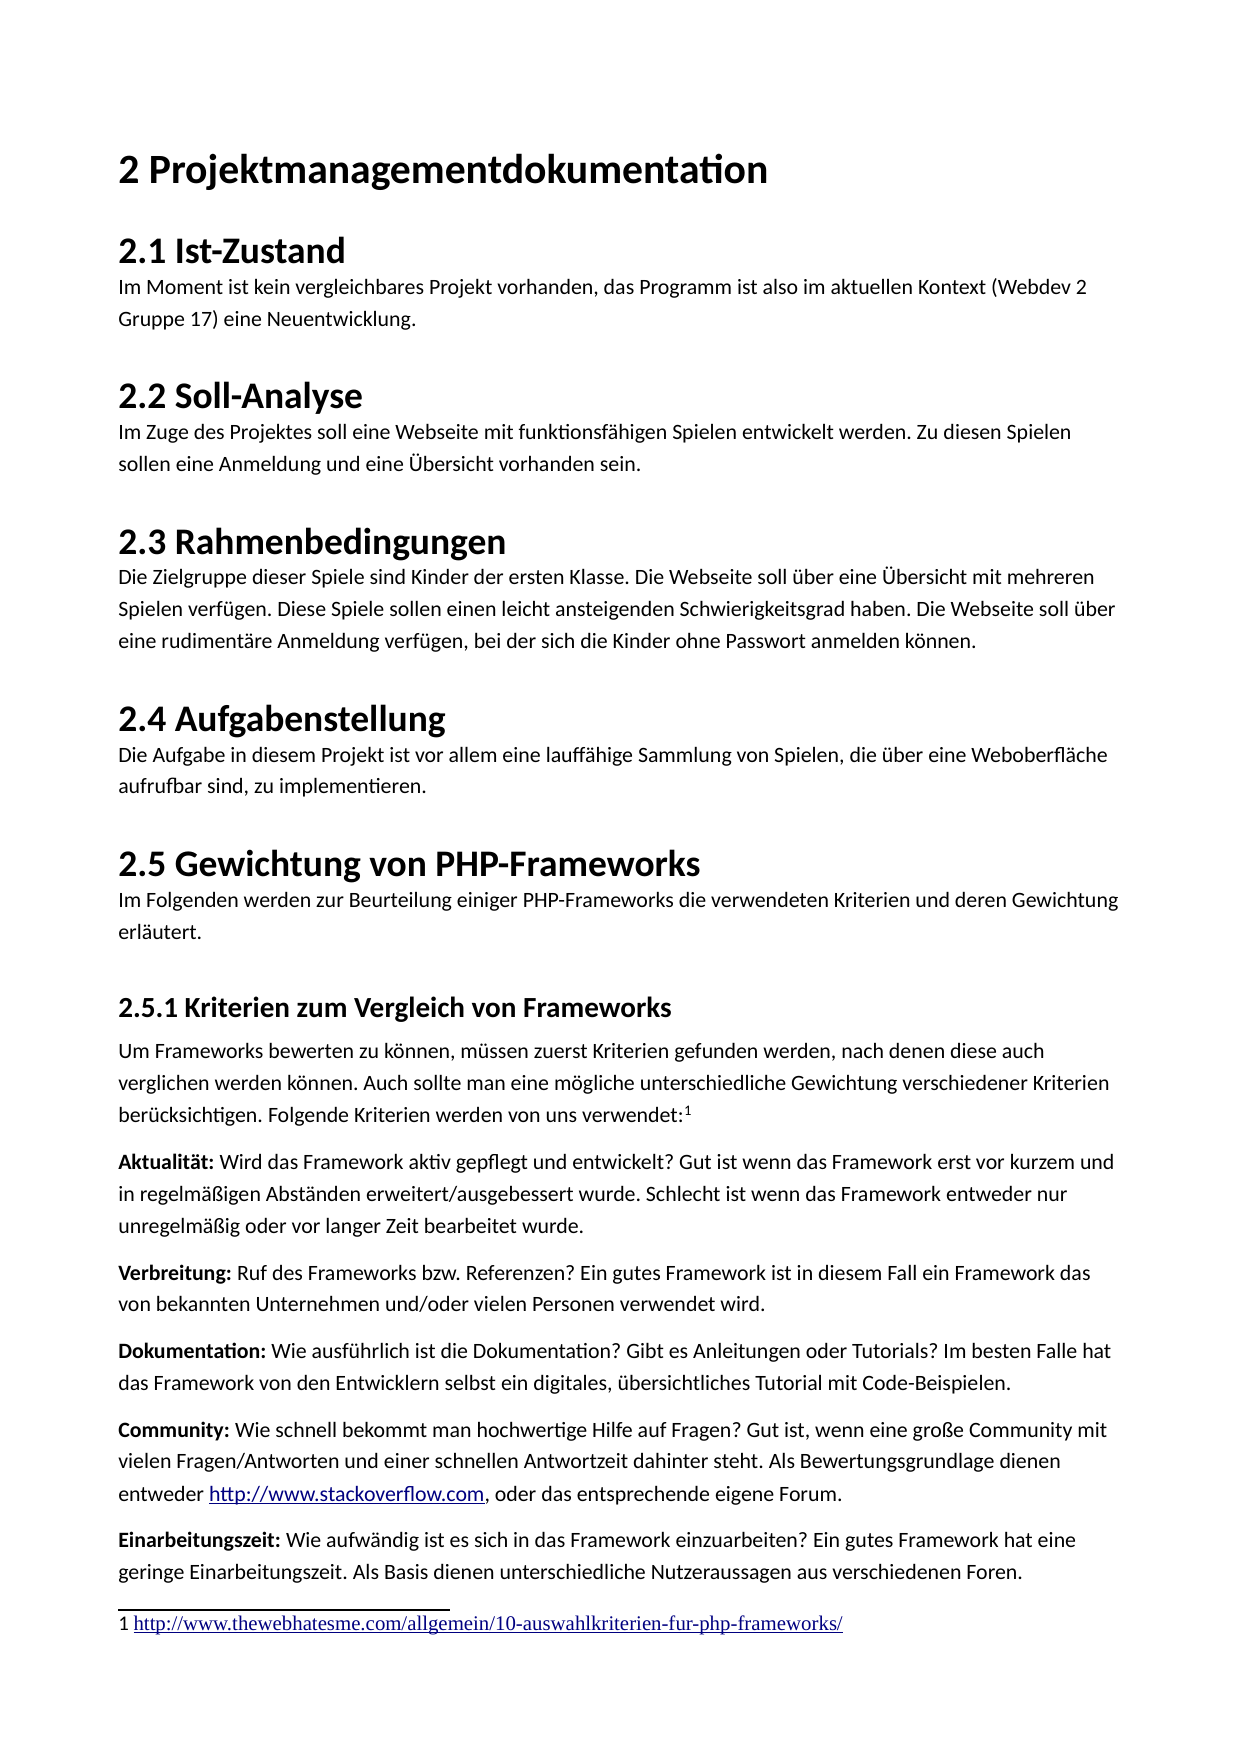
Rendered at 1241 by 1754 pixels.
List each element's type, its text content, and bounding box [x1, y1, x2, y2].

subtitle 2.5 Gewichtung von PHP-Frameworks [118, 840, 1122, 886]
text Im Zuge des Projektes soll eine Webseite mit funktionsfähigen Spielen entwickelt werden. Zu diesen Spielen sollen eine Anmeldung und eine Übersicht vorhanden sein. [118, 418, 1122, 477]
subtitle 2.1 Ist-Zustand [118, 227, 1122, 273]
subtitle 2.2 Soll-Analyse [118, 372, 1122, 418]
subtitle 2.4 Aufgabenstellung [118, 695, 1122, 741]
text Im Folgenden werden zur Beurteilung einiger PHP-Frameworks die verwendeten Kriterien und deren Gewichtung erläutert. [118, 886, 1122, 944]
text Aktualität: Wird das Framework aktiv gepflegt und entwickelt? Gut ist wenn das Framework erst vor kurzem und in regelmäßigen Abständen erweitert/ausgebessert wurde. Schlecht ist wenn das Framework entweder nur unregelmäßig oder vor langer Zeit bearbeitet wurde. [118, 1148, 1122, 1239]
text http://www.thewebhatesme.com/allgemein/10-auswahlkriterien-fur-php-frameworks/ [118, 1610, 1122, 1636]
text Die Zielgruppe dieser Spiele sind Kinder der ersten Klasse. Die Webseite soll über eine Übersicht mit mehreren Spielen verfügen. Diese Spiele sollen einen leicht ansteigenden Schwierigkeitsgrad haben. Die Webseite soll über eine rudimentäre Anmeldung verfügen, bei der sich die Kinder ohne Passwort anmelden können. [118, 563, 1122, 654]
text Verbreitung: Ruf des Frameworks bzw. Referenzen? Ein gutes Framework ist in diesem Fall ein Framework das von bekannten Unternehmen und/oder vielen Personen verwendet wird. [118, 1259, 1122, 1317]
subtitle 2.5.1 Kriterien zum Vergleich von Frameworks [118, 989, 1122, 1025]
text Community: Wie schnell bekommt man hochwertige Hilfe auf Fragen? Gut ist, wenn eine große Community mit vielen Fragen/Antworten und einer schnellen Antwortzeit dahinter steht. Als Bewertungsgrundlage dienen entweder http://www.stackoverflow.com, oder das entsprechende eigene Forum. [118, 1416, 1122, 1506]
text Dokumentation: Wie ausführlich ist die Dokumentation? Gibt es Anleitungen oder Tutorials? Im besten Falle hat das Framework von den Entwicklern selbst ein digitales, übersichtliches Tutorial mit Code-Beispielen. [118, 1337, 1122, 1396]
text Im Moment ist kein vergleichbares Projekt vorhanden, das Programm ist also im aktuellen Kontext (Webdev 2 Gruppe 17) eine Neuentwicklung. [118, 273, 1122, 332]
text Die Aufgabe in diesem Projekt ist vor allem eine lauffähige Sammlung von Spielen, die über eine Weboberfläche aufrufbar sind, zu implementieren. [118, 741, 1122, 799]
subtitle 2 Projektmanagementdokumentation [118, 143, 1122, 194]
text Um Frameworks bewerten zu können, müssen zuerst Kriterien gefunden werden, nach denen diese auch verglichen werden können. Auch sollte man eine mögliche unterschiedliche Gewichtung verschiedener Kriterien berücksichtigen. Folgende Kriterien werden von uns verwendet: [118, 1038, 1122, 1128]
subtitle 2.3 Rahmenbedingungen [118, 518, 1122, 563]
text Einarbeitungszeit: Wie aufwändig ist es sich in das Framework einzuarbeiten? Ein gutes Framework hat eine geringe Einarbeitungszeit. Als Basis dienen unterschiedliche Nutzeraussagen aus verschiedenen Foren. [118, 1526, 1122, 1585]
